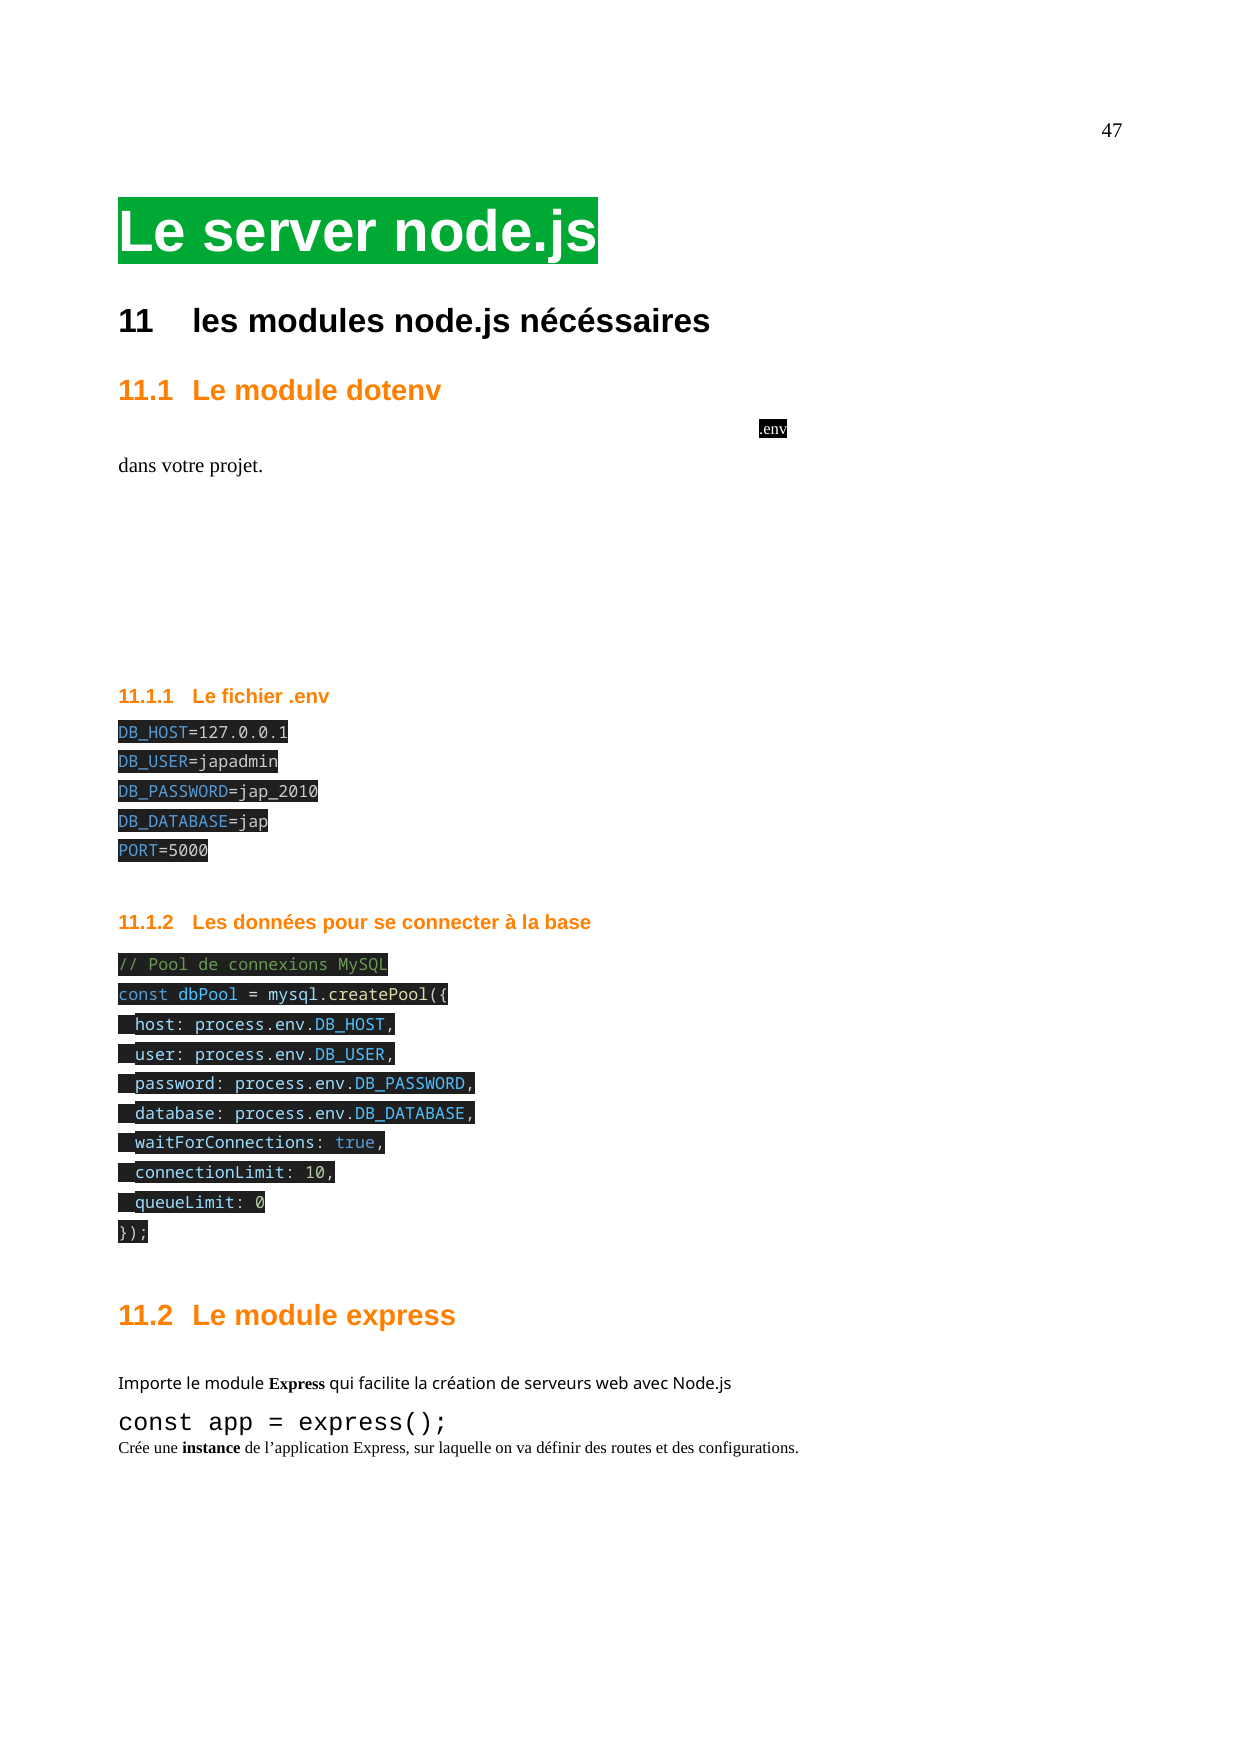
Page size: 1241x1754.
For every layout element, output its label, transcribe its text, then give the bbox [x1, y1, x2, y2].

subtitle Le module dotenv [118, 373, 1122, 407]
text }); [118, 1213, 1122, 1243]
text est un module Node.js qui permet de charger des variables d'environnement à partir d'un fichier .env [118, 419, 1122, 438]
subtitle Le server node.js [118, 197, 1122, 264]
text // Pool de connexions MySQL [118, 946, 1122, 976]
text queueLimit: 0 [118, 1183, 1122, 1213]
text user: process.env.DB_USER, [118, 1035, 1122, 1065]
text connectionLimit: 10, [118, 1154, 1122, 1183]
text DB_PASSWORD=jap_2010 [118, 773, 1122, 802]
subtitle Le module express [118, 1297, 1122, 1331]
list process.env.PORT récupère la valeur de la variable d'environnement PORT définie dans le fichier.env. [118, 602, 1122, 621]
text require('dotenv').config() charge les variables d'environnement définies dans le fichier .env [118, 491, 1122, 520]
text const dbPool = mysql.createPool({ [118, 976, 1122, 1005]
text waitForConnections: true, [118, 1124, 1122, 1154]
text const app = express(); Crée une instance de l’application Express, sur laquelle on va définir des routes et des configurations. [118, 1409, 1122, 1457]
subtitle les modules node.js nécéssaires [118, 301, 1122, 340]
text host: process.env.DB_HOST, [118, 1005, 1122, 1035]
text DB_USER=japadmin [118, 743, 1122, 773]
text const PORT = process.env.PORT || 5000; [118, 568, 1122, 588]
text database: process.env.DB_DATABASE, [118, 1094, 1122, 1124]
text PORT=5000 [118, 832, 1122, 862]
text const express = require('express'); Importe le module Express qui facilite la création de serveurs web avec Node.js [118, 1343, 1122, 1394]
text dans votre projet. [118, 453, 1122, 477]
subtitle Les données pour se connecter à la base [118, 910, 1122, 933]
list Si PORT n'est pas défini dans le fichier.env, la valeur par défaut 5000 sera utilisée grâce à l'opérateur || [118, 636, 1122, 655]
text DB_HOST=127.0.0.1 [118, 720, 1122, 743]
text password: process.env.DB_PASSWORD, [118, 1065, 1122, 1094]
text DB_DATABASE=jap [118, 802, 1122, 832]
subtitle Le fichier .env [118, 684, 1122, 708]
text et les rend accessibles via process.env [118, 535, 1122, 554]
